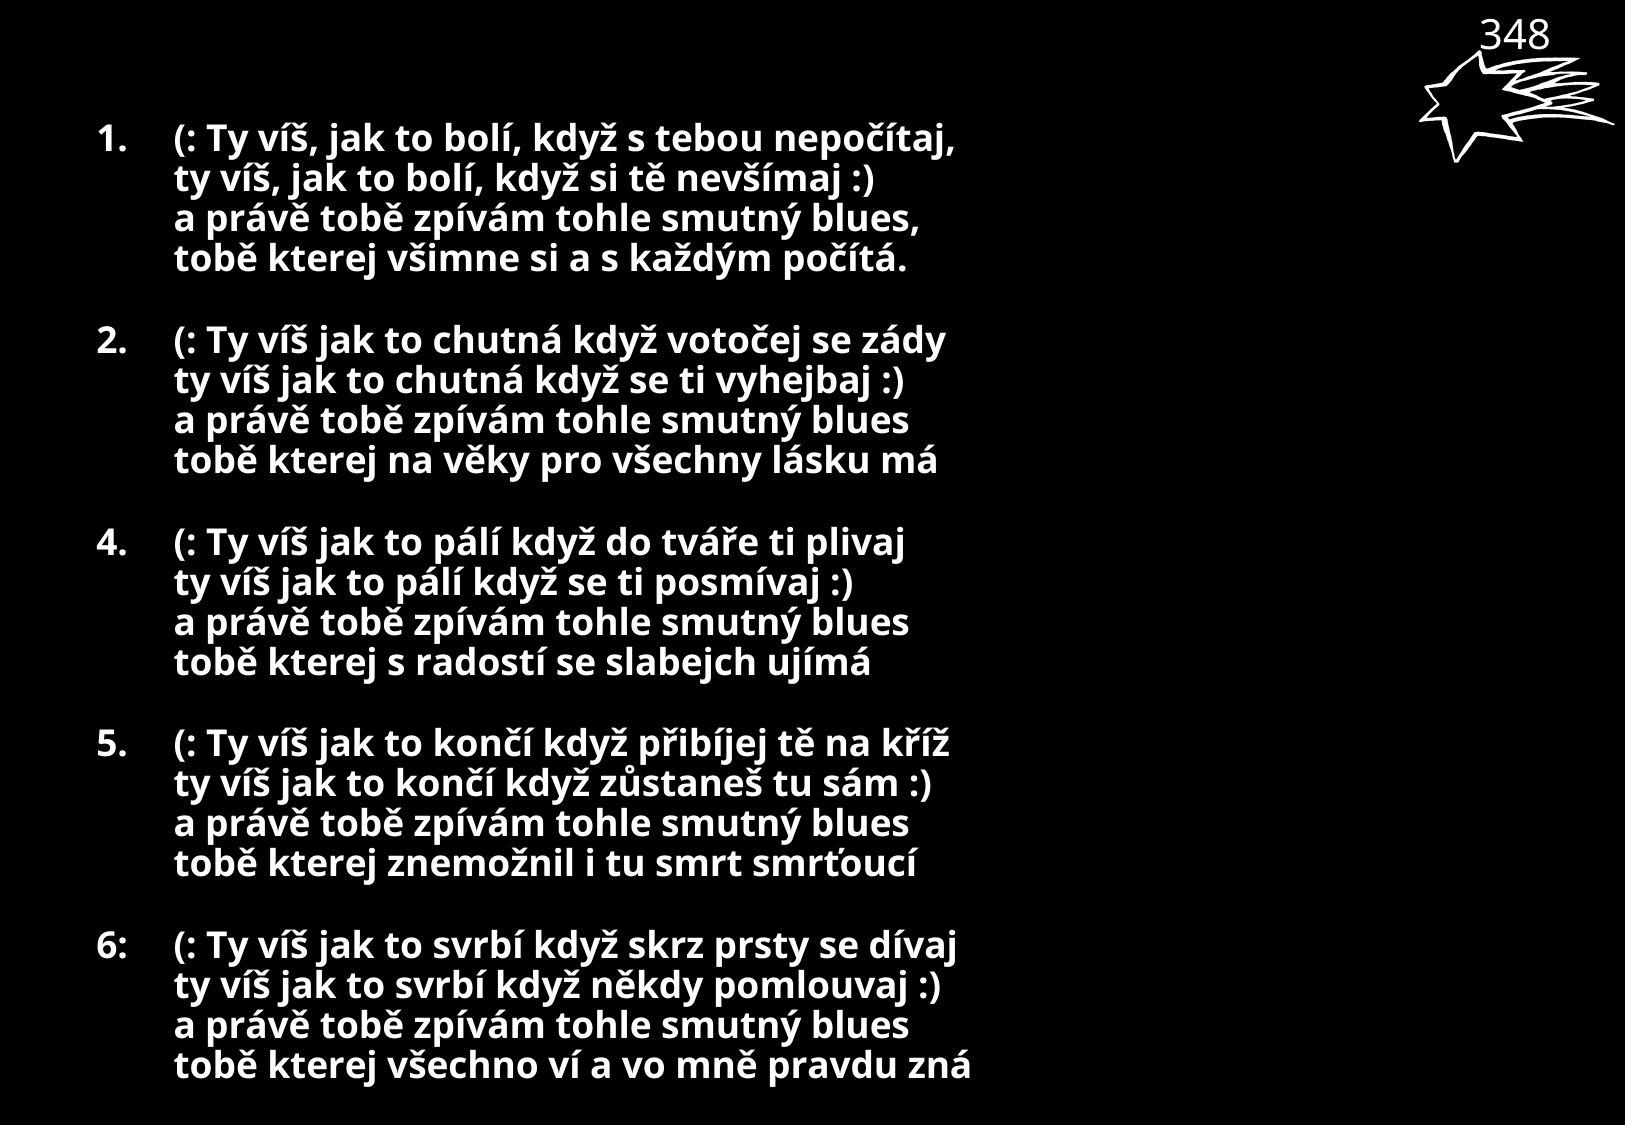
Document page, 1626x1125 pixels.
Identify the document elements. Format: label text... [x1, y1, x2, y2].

text_box 348 [1405, 0, 1626, 66]
list 1. (: Ty víš, jak to bolí, když s tebou nepočítaj, ty víš, jak to bolí, když si tě nevšímaj :) a právě tobě zpívám tohle smutný blues, tobě kterej všimne si a s každým počítá. 2. (: Ty víš jak to chutná když votočej se zády ty víš jak to chutná když se ti vyhejbaj :) a právě tobě zpívám tohle smutný blues tobě kterej na věky pro všechny lásku má 4. (: Ty víš jak to pálí když do tváře ti plivaj ty víš jak to pálí když se ti posmívaj :) a právě tobě zpívám tohle smutný blues tobě kterej s radostí se slabejch ujímá 5. (: Ty víš jak to končí když přibíjej tě na kříž ty víš jak to končí když zůstaneš tu sám :) a právě tobě zpívám tohle smutný blues tobě kterej znemožnil i tu smrt smrťoucí 6: (: Ty víš jak to svrbí když skrz prsty se dívaj ty víš jak to svrbí když někdy pomlouvaj :) a právě tobě zpívám tohle smutný blues tobě kterej všechno ví a vo mně pravdu zná [81, 112, 1544, 1101]
